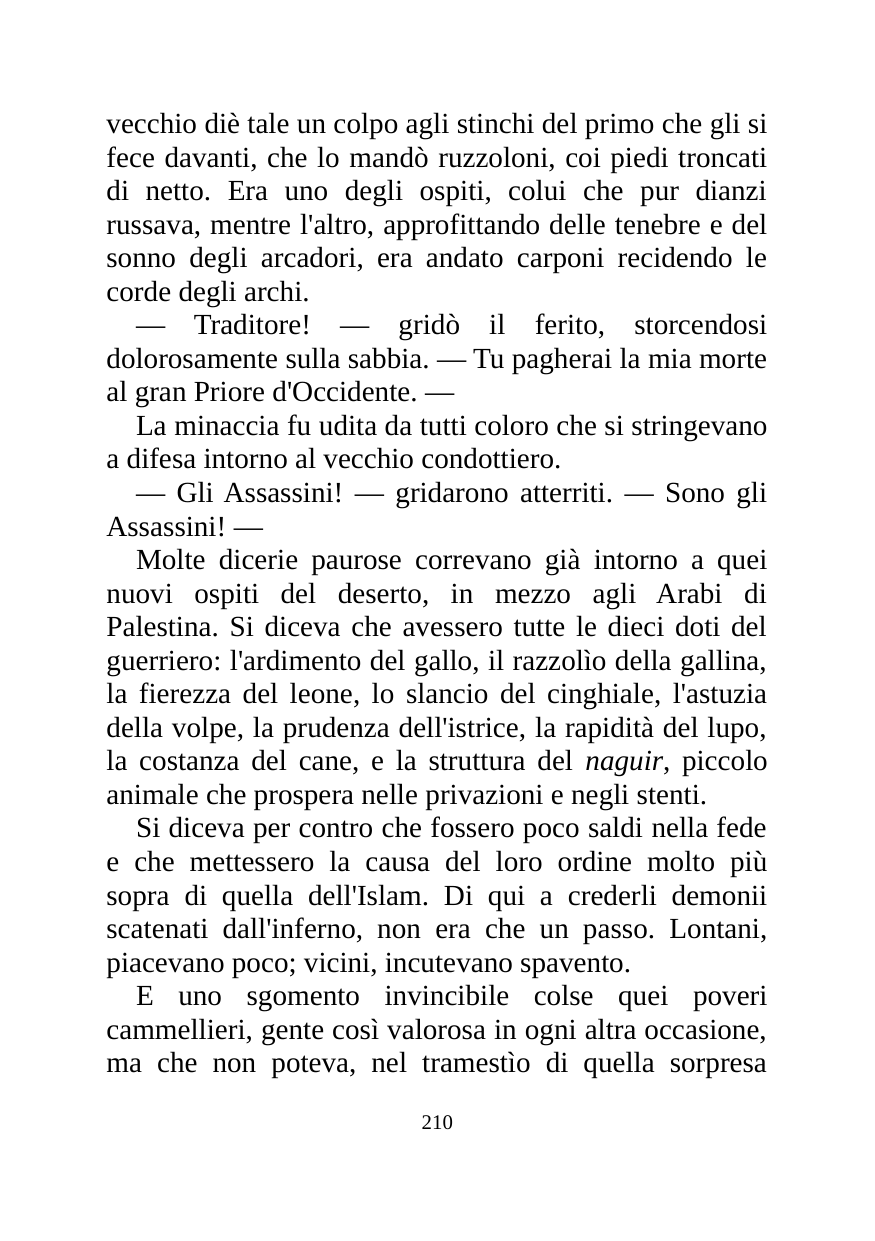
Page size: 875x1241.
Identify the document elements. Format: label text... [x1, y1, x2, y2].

text La minaccia fu udita da tutti coloro che si stringevano a difesa intorno al vecchio condottiero. [106, 408, 768, 475]
text — Traditore! — gridò il ferito, storcendosi dolorosamente sulla sabbia. — Tu pagherai la mia morte al gran Priore d'Occidente. — [106, 307, 768, 408]
text E uno sgomento invincibile colse quei poveri cammellieri, gente così valorosa in ogni altra occasione, ma che non poteva, nel tramestìo di quella sorpresa [106, 978, 768, 1079]
text Molte dicerie paurose correvano già intorno a quei nuovi ospiti del deserto, in mezzo agli Arabi di Palestina. Si diceva che avessero tutte le dieci doti del guerriero: l'ardimento del gallo, il razzolìo della gallina, la fierezza del leone, lo slancio del cinghiale, l'astuzia della volpe, la prudenza dell'istrice, la rapidità del lupo, la costanza del cane, e la struttura del naguir, piccolo animale che prospera nelle privazioni e negli stenti. [106, 542, 768, 811]
text Si diceva per contro che fossero poco saldi nella fede e che mettessero la causa del loro ordine molto più sopra di quella dell'Islam. Di qui a crederli demonii scatenati dall'inferno, non era che un passo. Lontani, piacevano poco; vicini, incutevano spavento. [106, 811, 768, 978]
text — Gli Assassini! — gridarono atterriti. — Sono gli Assassini! — [106, 475, 768, 542]
text vecchio diè tale un colpo agli stinchi del primo che gli si fece davanti, che lo mandò ruzzoloni, coi piedi troncati di netto. Era uno degli ospiti, colui che pur dianzi russava, mentre l'altro, approfittando delle tenebre e del sonno degli arcadori, era andato carponi recidendo le corde degli archi. [106, 106, 768, 307]
